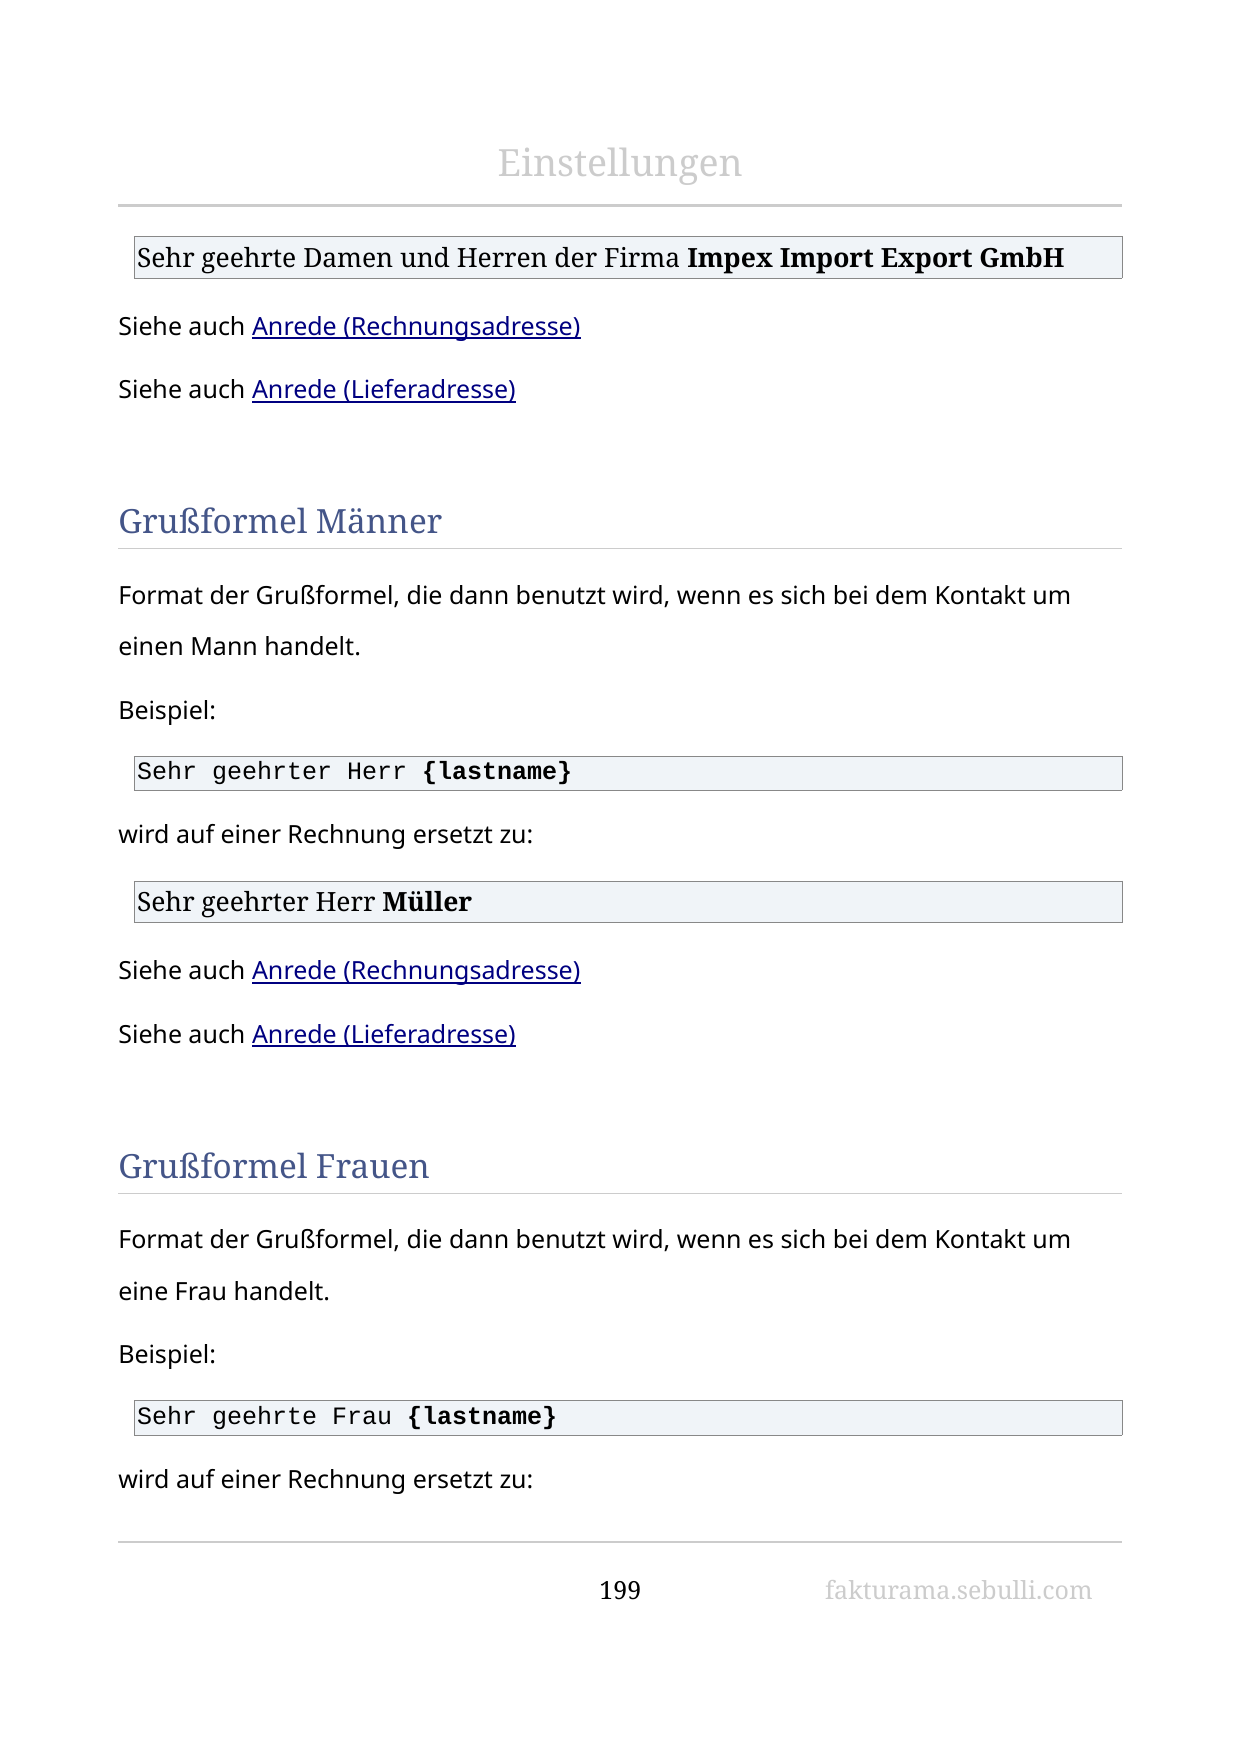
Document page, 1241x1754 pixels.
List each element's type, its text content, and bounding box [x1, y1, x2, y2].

text Siehe auch Anrede (Rechnungsadresse) [118, 308, 1122, 343]
subtitle Grußformel Männer [118, 498, 1122, 548]
subtitle Grußformel Frauen [118, 1142, 1122, 1193]
text Sehr geehrte Damen und Herren der Firma Impex Import Export GmbH [135, 237, 1122, 278]
text Siehe auch Anrede (Lieferadresse) [118, 372, 1122, 406]
text Beispiel: [118, 692, 1122, 726]
text Format der Grußformel, die dann benutzt wird, wenn es sich bei dem Kontakt um einen Mann handelt. [118, 578, 1122, 663]
text Format der Grußformel, die dann benutzt wird, wenn es sich bei dem Kontakt um eine Frau handelt. [118, 1222, 1122, 1307]
text Sehr geehrter Herr Müller [135, 882, 1122, 922]
text Sehr geehrte Frau {lastname} [135, 1401, 1122, 1435]
text Siehe auch Anrede (Lieferadresse) [118, 1016, 1122, 1051]
text wird auf einer Rechnung ersetzt zu: [118, 1461, 1122, 1495]
text wird auf einer Rechnung ersetzt zu: [118, 817, 1122, 851]
text Beispiel: [118, 1337, 1122, 1371]
text Sehr geehrter Herr {lastname} [135, 757, 1122, 790]
text Siehe auch Anrede (Rechnungsadresse) [118, 953, 1122, 987]
